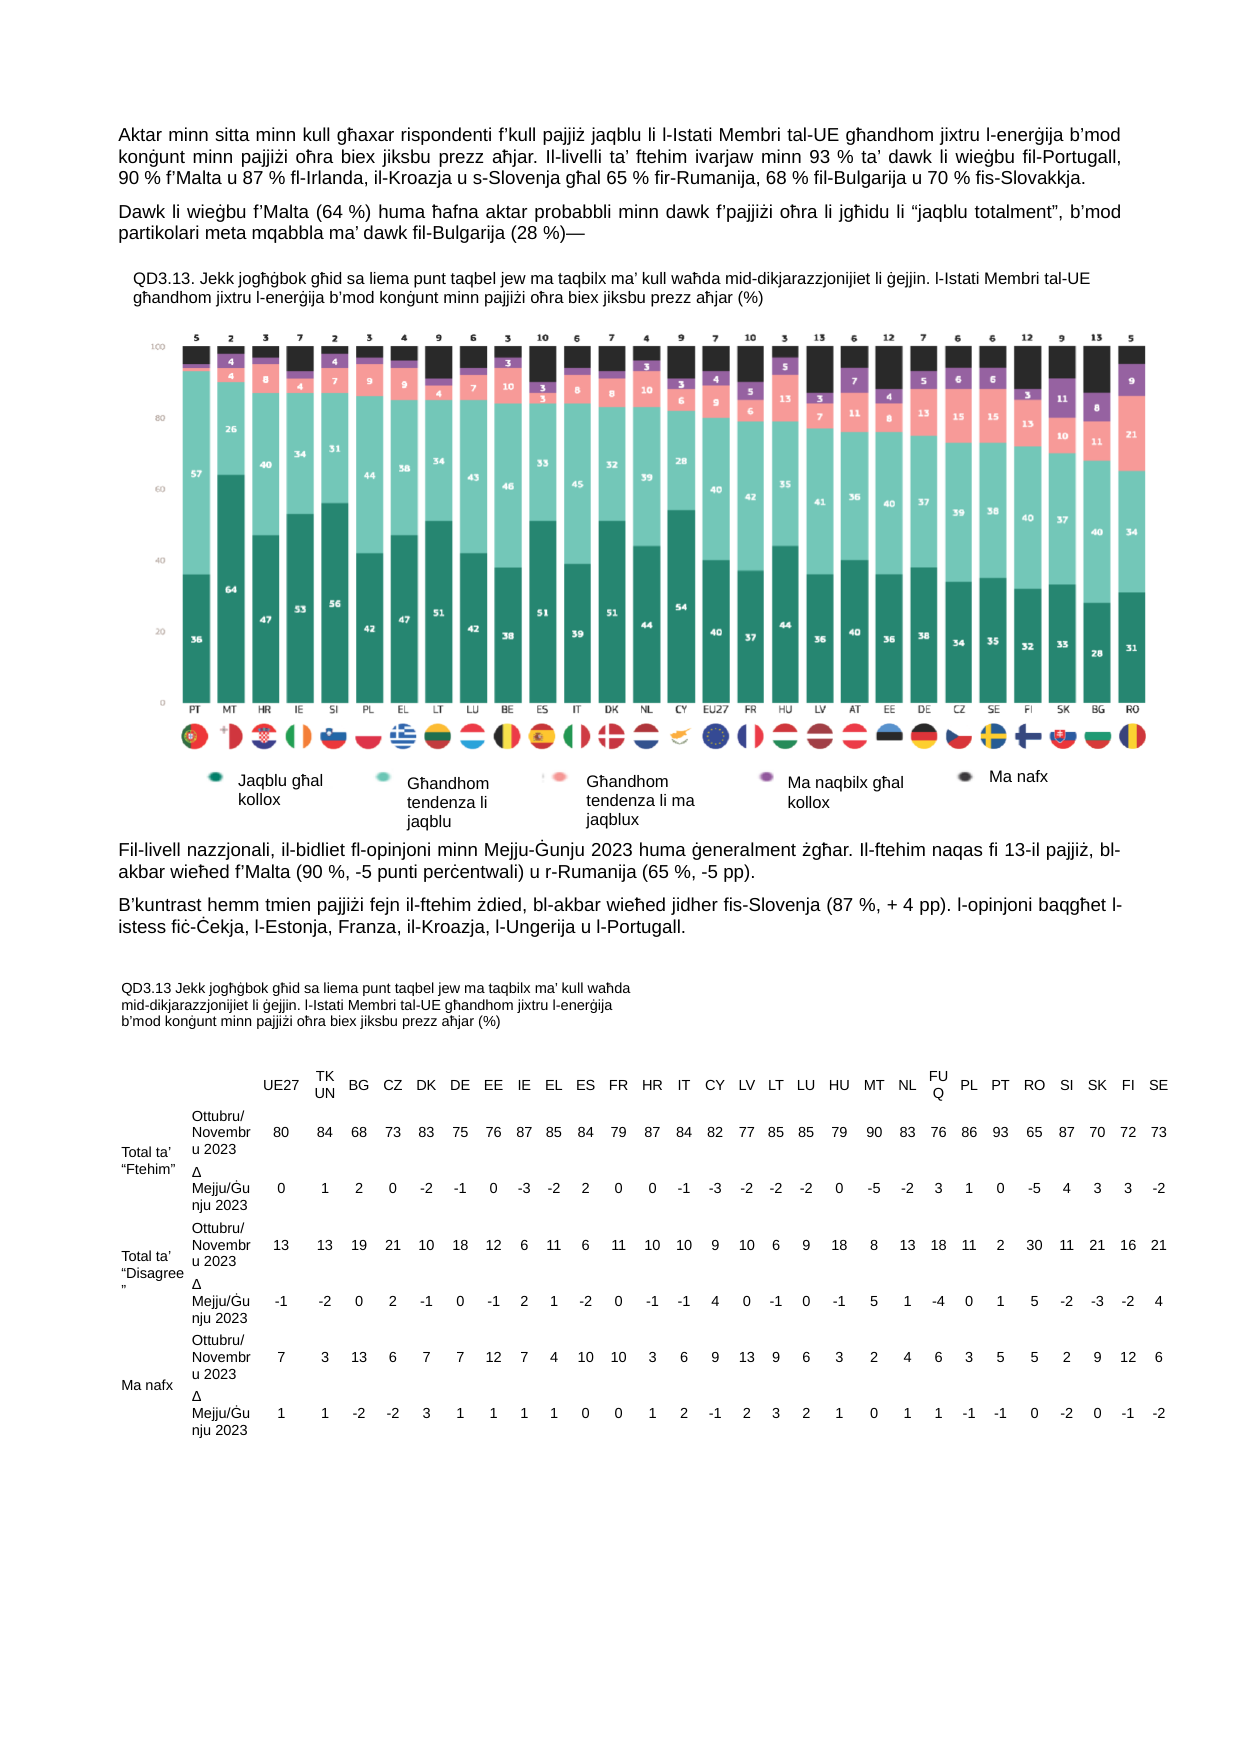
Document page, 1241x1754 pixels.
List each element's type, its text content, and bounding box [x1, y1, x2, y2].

table_cell Ottubru/Novembru 2023 [189, 1104, 254, 1161]
table_cell [308, 1033, 341, 1065]
table_cell 3 [954, 1329, 984, 1385]
table_cell -1 [822, 1273, 856, 1329]
table_cell CZ [376, 1065, 409, 1104]
table_cell [822, 1033, 856, 1065]
table_cell [189, 1065, 254, 1104]
table_cell -1 [1114, 1385, 1142, 1441]
table_cell -2 [1142, 1385, 1175, 1441]
table_cell 2 [732, 1385, 761, 1441]
table_cell -3 [1081, 1273, 1114, 1329]
table_header [1016, 976, 1052, 1033]
table_cell [670, 1033, 698, 1065]
table_cell BG [341, 1065, 376, 1104]
table_cell EL [538, 1065, 569, 1104]
table_cell 13 [892, 1217, 923, 1273]
table_cell [635, 1033, 669, 1065]
table_cell 85 [790, 1104, 822, 1161]
table_cell 9 [698, 1217, 732, 1273]
table_cell 0 [822, 1161, 856, 1217]
table_cell 76 [923, 1104, 954, 1161]
table_cell 3 [1114, 1161, 1142, 1217]
table_cell [954, 1033, 984, 1065]
table_cell 0 [602, 1161, 635, 1217]
table_cell -2 [341, 1385, 376, 1441]
text Aktar minn sitta minn kull għaxar rispondenti f’kull pajjiż jaqblu li l-Istati Membri tal-UE għandhom jixtru l-enerġija b’mod konġunt minn pajjiżi oħra biex jiksbu prezz aħjar. Il-livelli ta’ ftehim ivarjaw minn 93 % ta’ dawk li wieġbu fil-Portugall, 90 % f’Malta u 87 % fl-Irlanda, il-Kroazja u s-Slovenja għal 65 % fir-Rumanija, 68 % fil-Bulgarija u 70 % fis-Slovakkja. [118, 124, 1122, 189]
table_cell UE27 [254, 1065, 308, 1104]
table_cell 0 [635, 1161, 669, 1217]
table_cell 1 [538, 1273, 569, 1329]
table_cell 6 [510, 1217, 538, 1273]
table_cell 68 [341, 1104, 376, 1161]
table_cell 86 [954, 1104, 984, 1161]
table_cell 1 [308, 1161, 341, 1217]
table_cell 1 [954, 1161, 984, 1217]
table_header [984, 976, 1016, 1033]
table_cell 5 [856, 1273, 892, 1329]
table_header [856, 976, 892, 1033]
table_cell [761, 1033, 790, 1065]
table_cell 90 [856, 1104, 892, 1161]
table_cell -2 [892, 1161, 923, 1217]
table_cell 75 [443, 1104, 477, 1161]
table_cell [569, 1033, 602, 1065]
table_cell 65 [1016, 1104, 1052, 1161]
table_cell -3 [698, 1161, 732, 1217]
table_cell 13 [308, 1217, 341, 1273]
table_cell -4 [923, 1273, 954, 1329]
table_header [892, 976, 923, 1033]
table_cell -2 [308, 1273, 341, 1329]
table_cell -2 [732, 1161, 761, 1217]
table_cell 1 [510, 1385, 538, 1441]
table_cell 77 [732, 1104, 761, 1161]
table_header [1142, 976, 1175, 1033]
table_cell ES [569, 1065, 602, 1104]
table_cell 1 [477, 1385, 510, 1441]
table_cell Δ Mejju/Ġunju 2023 [189, 1161, 254, 1217]
table_header [954, 976, 984, 1033]
table_cell 4 [698, 1273, 732, 1329]
table_cell 10 [569, 1329, 602, 1385]
table_cell [118, 1065, 189, 1104]
table_cell 7 [409, 1329, 443, 1385]
table_cell 84 [569, 1104, 602, 1161]
table_cell 73 [1142, 1104, 1175, 1161]
table_cell 4 [538, 1329, 569, 1385]
table_cell 13 [341, 1329, 376, 1385]
table_cell -1 [409, 1273, 443, 1329]
table_cell -2 [761, 1161, 790, 1217]
table_header [790, 976, 822, 1033]
table_cell [602, 1033, 635, 1065]
table_cell 7 [254, 1329, 308, 1385]
text Dawk li wieġbu f’Malta (64 %) huma ħafna aktar probabbli minn dawk f’pajjiżi oħra li jgħidu li “jaqblu totalment”, b’mod partikolari meta mqabbla ma’ dawk fil-Bulgarija (28 %)— [118, 201, 1122, 244]
table_cell 79 [602, 1104, 635, 1161]
table_header [761, 976, 790, 1033]
table_cell 3 [822, 1329, 856, 1385]
table_cell Ma nafx [118, 1329, 189, 1441]
table_cell Δ Mejju/Ġunju 2023 [189, 1273, 254, 1329]
table_cell 2 [569, 1161, 602, 1217]
table_cell 7 [443, 1329, 477, 1385]
table_cell 0 [254, 1161, 308, 1217]
table_cell 2 [670, 1385, 698, 1441]
table_cell DK [409, 1065, 443, 1104]
table_cell -1 [984, 1385, 1016, 1441]
picture [140, 328, 1154, 795]
table_cell [1081, 1033, 1114, 1065]
table_cell -1 [635, 1273, 669, 1329]
table_cell 0 [1016, 1385, 1052, 1441]
table_cell 18 [923, 1217, 954, 1273]
table_cell PT [984, 1065, 1016, 1104]
table_cell IE [510, 1065, 538, 1104]
table_cell 4 [1142, 1273, 1175, 1329]
table_cell 13 [254, 1217, 308, 1273]
table_cell -2 [569, 1273, 602, 1329]
table_cell 2 [510, 1273, 538, 1329]
table_cell Ottubru/Novembru 2023 [189, 1329, 254, 1385]
table_cell -1 [761, 1273, 790, 1329]
table_header [1053, 976, 1081, 1033]
table_cell [856, 1033, 892, 1065]
table_cell 1 [308, 1385, 341, 1441]
table_cell 2 [984, 1217, 1016, 1273]
table_cell 0 [602, 1273, 635, 1329]
table_cell Δ Mejju/Ġunju 2023 [189, 1385, 254, 1441]
table_header [822, 976, 856, 1033]
table_cell 84 [308, 1104, 341, 1161]
table_cell 0 [1081, 1385, 1114, 1441]
table_cell 9 [790, 1217, 822, 1273]
table_cell 10 [635, 1217, 669, 1273]
table_cell -1 [670, 1273, 698, 1329]
table_cell [732, 1033, 761, 1065]
table_cell -1 [443, 1161, 477, 1217]
table_cell 8 [856, 1217, 892, 1273]
table_cell 0 [732, 1273, 761, 1329]
table_cell 13 [732, 1329, 761, 1385]
table_cell 6 [923, 1329, 954, 1385]
table_cell 72 [1114, 1104, 1142, 1161]
table_cell [1053, 1033, 1081, 1065]
table_cell 85 [761, 1104, 790, 1161]
table_header QD3.13 Jekk jogħġbok għid sa liema punt taqbel jew ma taqbilx ma’ kull waħda mid-dikjarazzjonijiet li ġejjin. l-Istati Membri tal-UE għandhom jixtru l-enerġija b’mod konġunt minn pajjiżi oħra biex jiksbu prezz aħjar (%) [118, 976, 635, 1033]
table_cell 4 [1053, 1161, 1081, 1217]
table_cell LV [732, 1065, 761, 1104]
table_cell 6 [376, 1329, 409, 1385]
table_cell FUQ [923, 1065, 954, 1104]
table_cell 0 [984, 1161, 1016, 1217]
table_cell -1 [954, 1385, 984, 1441]
text B’kuntrast hemm tmien pajjiżi fejn il-ftehim żdied, bl-akbar wieħed jidher fis-Slovenja (87 %, + 4 pp). l-opinjoni baqgħet l-istess fiċ-Ċekja, l-Estonja, Franza, il-Kroazja, l-Ungerija u l-Portugall. [118, 894, 1122, 937]
table_cell 3 [923, 1161, 954, 1217]
table_cell 3 [761, 1385, 790, 1441]
table_cell 2 [376, 1273, 409, 1329]
table_header [732, 976, 761, 1033]
table_cell 4 [892, 1329, 923, 1385]
table_cell [376, 1033, 409, 1065]
table_cell 10 [670, 1217, 698, 1273]
table_cell 0 [569, 1385, 602, 1441]
table_cell 21 [376, 1217, 409, 1273]
table_cell 9 [698, 1329, 732, 1385]
table_cell 12 [1114, 1329, 1142, 1385]
table_cell 70 [1081, 1104, 1114, 1161]
table_cell 2 [341, 1161, 376, 1217]
table_cell 0 [477, 1161, 510, 1217]
table_cell 0 [443, 1273, 477, 1329]
table_cell [477, 1033, 510, 1065]
table_cell -2 [1114, 1273, 1142, 1329]
table_cell FR [602, 1065, 635, 1104]
table_cell 10 [732, 1217, 761, 1273]
table_cell 1 [923, 1385, 954, 1441]
table_cell -1 [477, 1273, 510, 1329]
table_cell [510, 1033, 538, 1065]
table_cell 21 [1142, 1217, 1175, 1273]
table_cell 84 [670, 1104, 698, 1161]
table_cell SK [1081, 1065, 1114, 1104]
table_cell [1142, 1033, 1175, 1065]
table_cell 2 [856, 1329, 892, 1385]
table_cell -3 [510, 1161, 538, 1217]
table_cell [1114, 1033, 1142, 1065]
table_cell 1 [538, 1385, 569, 1441]
table_cell 6 [790, 1329, 822, 1385]
table_cell 5 [1016, 1273, 1052, 1329]
table_cell -2 [538, 1161, 569, 1217]
table_cell [698, 1033, 732, 1065]
table_cell 87 [1053, 1104, 1081, 1161]
table_cell Total ta’ “Disagree” [118, 1217, 189, 1329]
table_cell SI [1053, 1065, 1081, 1104]
table_cell 3 [1081, 1161, 1114, 1217]
table_cell 80 [254, 1104, 308, 1161]
table_cell 19 [341, 1217, 376, 1273]
table_cell -1 [254, 1273, 308, 1329]
table_cell 10 [409, 1217, 443, 1273]
table_header [670, 976, 698, 1033]
table_cell 16 [1114, 1217, 1142, 1273]
table_cell 0 [341, 1273, 376, 1329]
table_cell 3 [409, 1385, 443, 1441]
table_cell 1 [254, 1385, 308, 1441]
table_header [923, 976, 954, 1033]
table_cell 82 [698, 1104, 732, 1161]
table_cell 85 [538, 1104, 569, 1161]
table_cell 1 [984, 1273, 1016, 1329]
table_cell [254, 1033, 308, 1065]
table_cell 9 [761, 1329, 790, 1385]
table_cell [443, 1033, 477, 1065]
table_cell 0 [790, 1273, 822, 1329]
table_cell 6 [569, 1217, 602, 1273]
table_cell -2 [409, 1161, 443, 1217]
table_cell 11 [538, 1217, 569, 1273]
table_cell -2 [1142, 1161, 1175, 1217]
table_cell LU [790, 1065, 822, 1104]
table_header [635, 976, 669, 1033]
table_cell -2 [1053, 1273, 1081, 1329]
table_cell 6 [1142, 1329, 1175, 1385]
table_cell 73 [376, 1104, 409, 1161]
table_cell -1 [670, 1161, 698, 1217]
table_cell 76 [477, 1104, 510, 1161]
table_cell 1 [822, 1385, 856, 1441]
table_cell HR [635, 1065, 669, 1104]
table_cell CY [698, 1065, 732, 1104]
table_cell NL [892, 1065, 923, 1104]
table_header [1114, 976, 1142, 1033]
table_cell -2 [1053, 1385, 1081, 1441]
table_cell [341, 1033, 376, 1065]
table_cell RO [1016, 1065, 1052, 1104]
table_cell [984, 1033, 1016, 1065]
table_cell 79 [822, 1104, 856, 1161]
table_cell 87 [635, 1104, 669, 1161]
table_cell [409, 1033, 443, 1065]
table_cell -2 [376, 1385, 409, 1441]
table_cell 21 [1081, 1217, 1114, 1273]
table_cell 2 [1053, 1329, 1081, 1385]
table_cell MT [856, 1065, 892, 1104]
table_cell -1 [698, 1385, 732, 1441]
table_cell 11 [1053, 1217, 1081, 1273]
table_cell 10 [602, 1329, 635, 1385]
table_cell 18 [822, 1217, 856, 1273]
table_cell 0 [856, 1385, 892, 1441]
table_header [698, 976, 732, 1033]
table_cell SE [1142, 1065, 1175, 1104]
table_cell 9 [1081, 1329, 1114, 1385]
table_cell [118, 1033, 189, 1065]
table_cell [790, 1033, 822, 1065]
table_cell 6 [670, 1329, 698, 1385]
table_cell Total ta’ “Ftehim” [118, 1104, 189, 1217]
table_cell HU [822, 1065, 856, 1104]
table_cell 12 [477, 1329, 510, 1385]
table_cell 18 [443, 1217, 477, 1273]
table_cell [538, 1033, 569, 1065]
table_cell [1016, 1033, 1052, 1065]
table_cell 87 [510, 1104, 538, 1161]
table_cell 11 [602, 1217, 635, 1273]
table_cell 83 [892, 1104, 923, 1161]
table_cell EE [477, 1065, 510, 1104]
table_cell -2 [790, 1161, 822, 1217]
table_cell 5 [984, 1329, 1016, 1385]
table_cell 3 [635, 1329, 669, 1385]
text Fil-livell nazzjonali, il-bidliet fl-opinjoni minn Mejju-Ġunju 2023 huma ġeneralment żgħar. Il-ftehim naqas fi 13-il pajjiż, bl-akbar wieħed f’Malta (90 %, -5 punti perċentwali) u r-Rumanija (65 %, -5 pp). [118, 256, 1122, 882]
table_cell 12 [477, 1217, 510, 1273]
table_cell 30 [1016, 1217, 1052, 1273]
table_cell [189, 1033, 254, 1065]
table_cell 5 [1016, 1329, 1052, 1385]
table_cell 0 [376, 1161, 409, 1217]
table_cell 2 [790, 1385, 822, 1441]
table_cell -5 [1016, 1161, 1052, 1217]
table_cell [923, 1033, 954, 1065]
table_cell DE [443, 1065, 477, 1104]
table_cell 3 [308, 1329, 341, 1385]
table_cell TKUN [308, 1065, 341, 1104]
table_cell 1 [443, 1385, 477, 1441]
table_header [1081, 976, 1114, 1033]
table_cell Ottubru/Novembru 2023 [189, 1217, 254, 1273]
table_cell -5 [856, 1161, 892, 1217]
table_cell 1 [892, 1385, 923, 1441]
table_cell 83 [409, 1104, 443, 1161]
table_cell 1 [892, 1273, 923, 1329]
table_cell 1 [635, 1385, 669, 1441]
table_cell 0 [602, 1385, 635, 1441]
table_cell PL [954, 1065, 984, 1104]
table_cell 6 [761, 1217, 790, 1273]
table_cell LT [761, 1065, 790, 1104]
table_cell 11 [954, 1217, 984, 1273]
table_cell 0 [954, 1273, 984, 1329]
table_cell IT [670, 1065, 698, 1104]
table_cell FI [1114, 1065, 1142, 1104]
table_cell 7 [510, 1329, 538, 1385]
table_cell [892, 1033, 923, 1065]
table_cell 93 [984, 1104, 1016, 1161]
